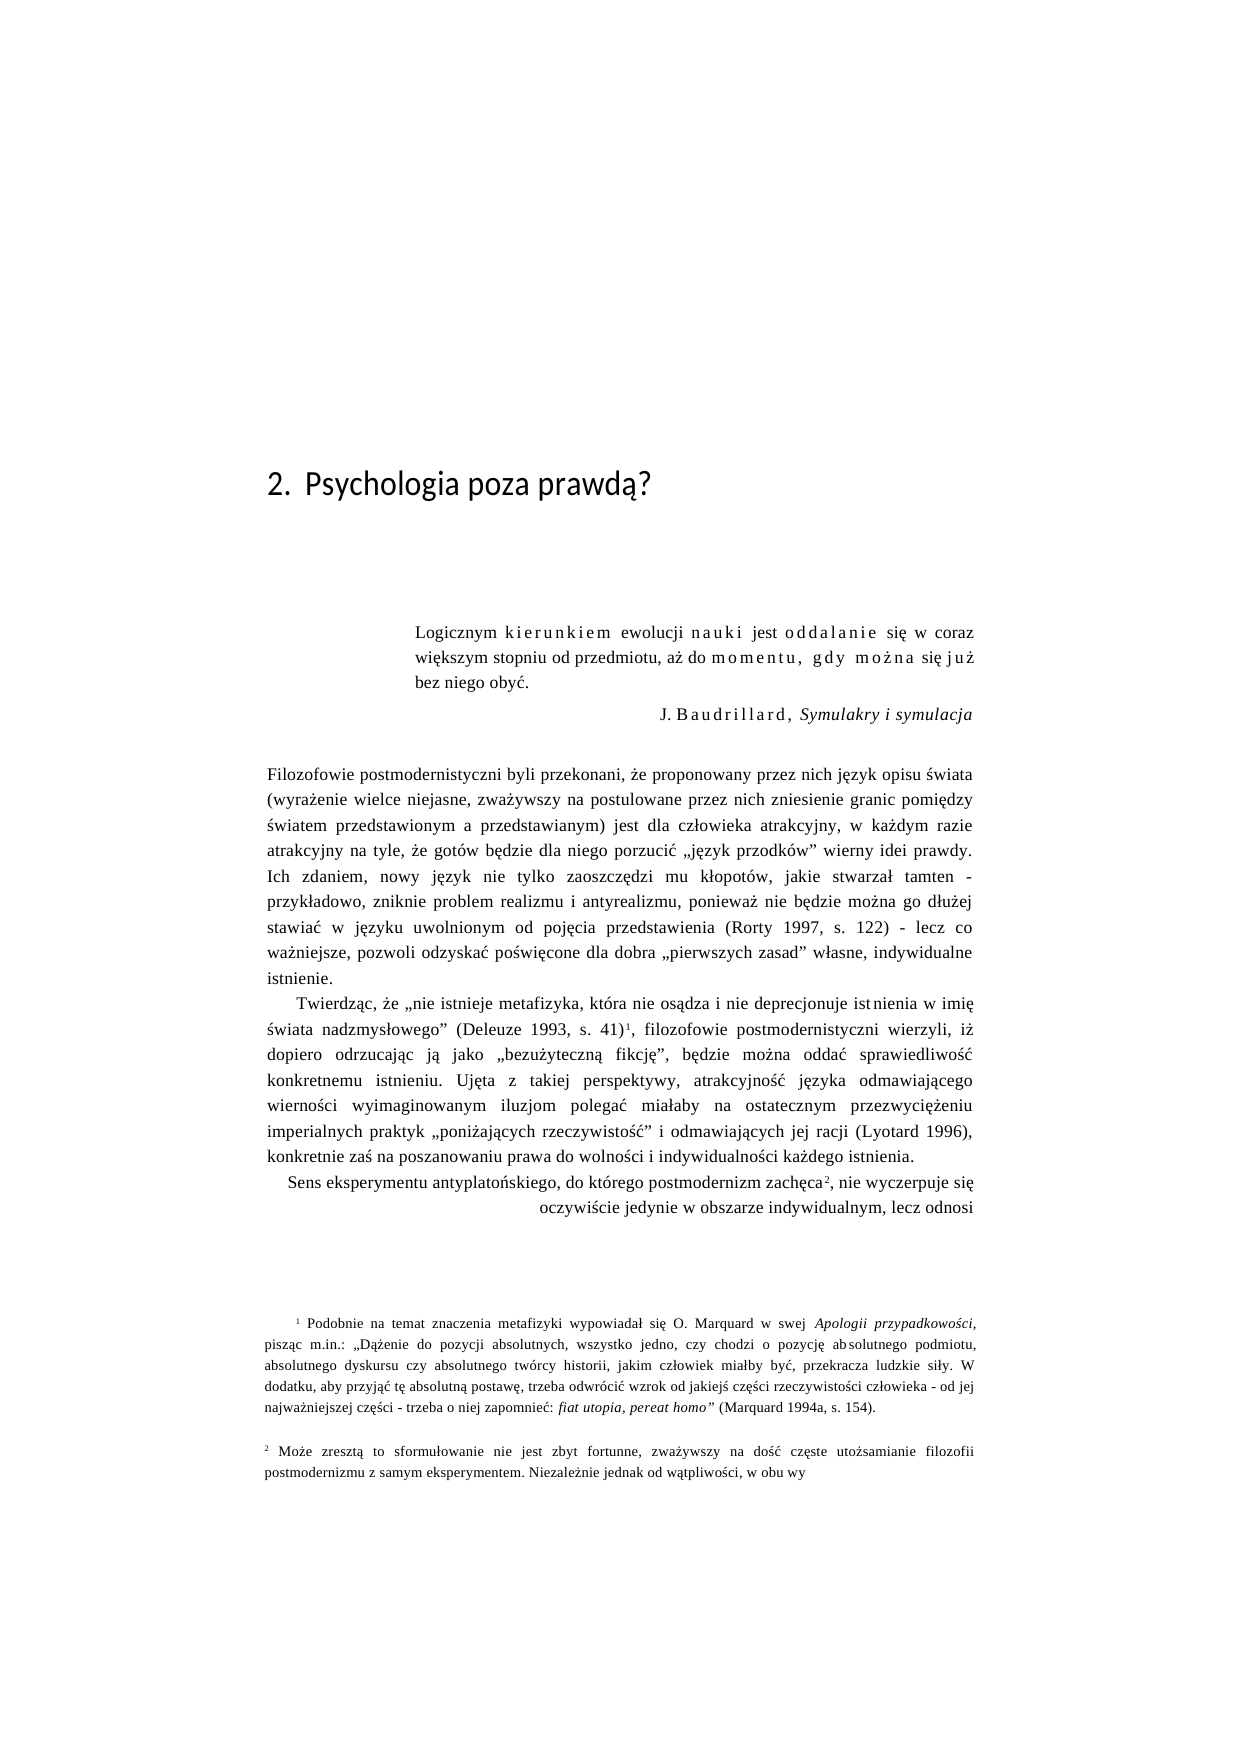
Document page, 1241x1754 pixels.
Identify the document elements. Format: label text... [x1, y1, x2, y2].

text 2 Może zresztą to sformułowanie nie jest zbyt fortunne, zważywszy na dość częste utożsamianie filozofii postmodernizmu z samym eksperymentem. Niezależnie jednak od wątpliwości, w obu wy­ [264, 1439, 977, 1481]
text Twierdząc, że „nie istnieje metafizyka, która nie osądza i nie deprecjonuje ist­nienia w imię świata nadzmysłowego” (Deleuze 1993, s. 41)1, filozofowie postmo­dernistyczni wierzyli, iż dopiero odrzucając ją jako „bezużyteczną fikcję”, będzie można oddać sprawiedliwość konkretnemu istnieniu. Ujęta z takiej perspektywy, atrakcyjność języka odmawiającego wierności wyimaginowanym iluzjom polegać miałaby na ostatecznym przezwyciężeniu imperialnych praktyk „poniżających rzeczywistość” i odmawiających jej racji (Lyotard 1996), konkretnie zaś na posza­nowaniu prawa do wolności i indywidualności każdego istnienia. [267, 989, 974, 1168]
text Logicznym kierunkiem ewolucji nauki jest oddalanie się w coraz większym stopniu od przedmiotu, aż do momentu, gdy można się już bez niego obyć. [415, 619, 974, 694]
subtitle 2. Psychologia poza prawdą? [267, 467, 976, 502]
text Filozofowie postmodernistyczni byli przekonani, że proponowany przez nich język opisu świata (wyrażenie wielce niejasne, zważywszy na postulowane przez nich zniesienie granic pomiędzy światem przedstawionym a przedstawianym) jest dla człowieka atrakcyjny, w każdym razie atrakcyjny na tyle, że gotów będzie dla niego porzucić „język przodków” wierny idei prawdy. Ich zdaniem, nowy język nie tylko zaoszczędzi mu kłopotów, jakie stwarzał tamten - przykładowo, zniknie problem realizmu i antyrealizmu, ponieważ nie będzie można go dłużej stawiać w języku uwolnionym od pojęcia przedstawienia (Rorty 1997, s. 122) - lecz co ważniejsze, pozwoli odzyskać poświęcone dla dobra „pierwszych zasad” własne, indywidualne istnienie. [267, 759, 974, 989]
text 1 Podobnie na temat znaczenia metafizyki wypowiadał się O. Marquard w swej Apologii przy­padkowości, pisząc m.in.: „Dążenie do pozycji absolutnych, wszystko jedno, czy chodzi o pozycję ab­solutnego podmiotu, absolutnego dyskursu czy absolutnego twórcy historii, jakim człowiek miałby być, przekracza ludzkie siły. W dodatku, aby przyjąć tę absolutną postawę, trzeba odwrócić wzrok od jakiejś części rzeczywistości człowieka - od jej najważniejszej części - trzeba o niej zapomnieć: fiat utopia, pereat homo” (Marquard 1994a, s. 154). [264, 1312, 977, 1417]
text Sens eksperymentu antyplatońskiego, do którego postmodernizm zachęca2, nie wyczerpuje się oczywiście jedynie w obszarze indywidualnym, lecz odnosi [267, 1168, 974, 1219]
text J. Baudrillard, Symulakry i symulacja [265, 706, 974, 724]
